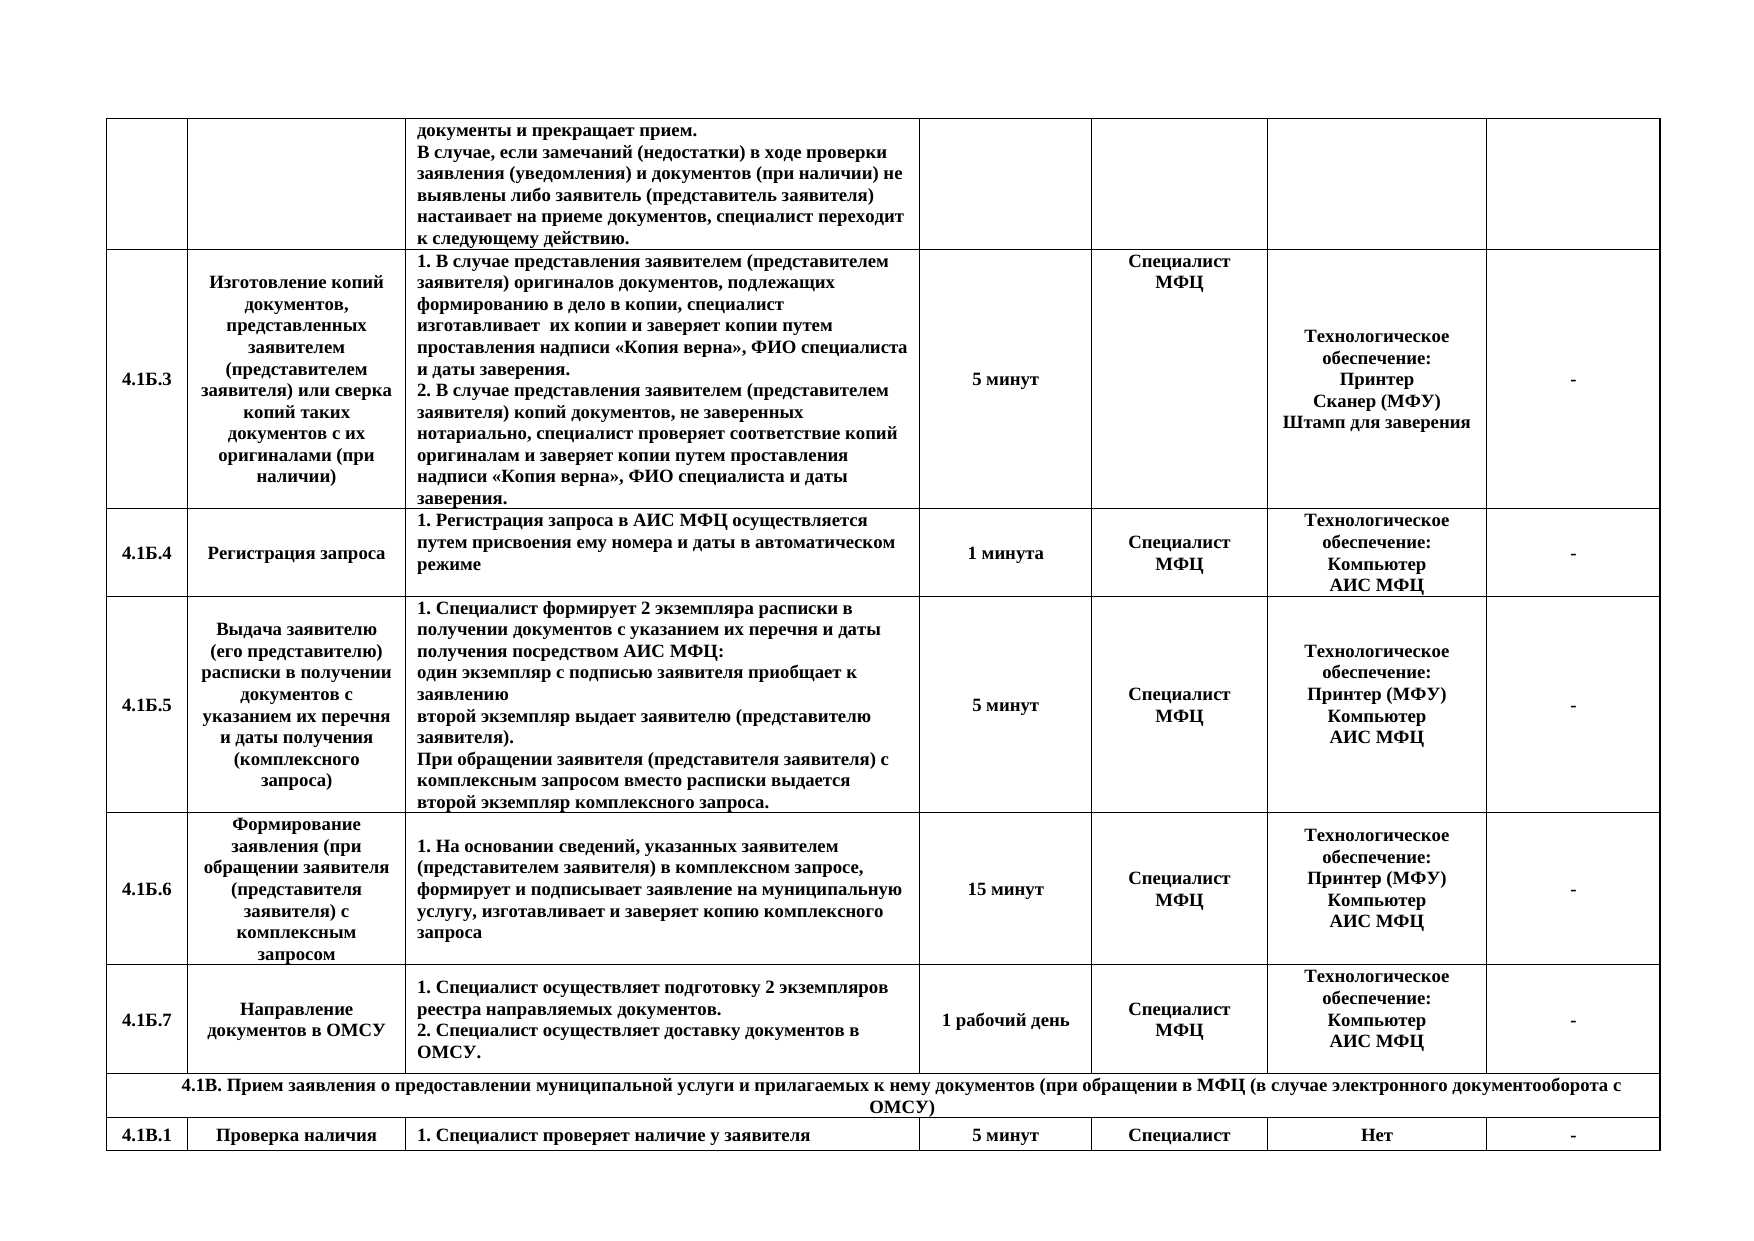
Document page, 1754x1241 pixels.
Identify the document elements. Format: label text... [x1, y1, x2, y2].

table_cell 4.1Б.6 [107, 813, 187, 964]
table_cell 4.1Б.3 [107, 250, 187, 508]
table_cell 5 минут [920, 1118, 1091, 1150]
table_cell Технологическое обеспечение: Компьютер АИС МФЦ [1268, 509, 1486, 596]
table_cell Специалист МФЦ [1092, 965, 1267, 1073]
table_cell [1487, 119, 1659, 248]
table_cell - [1487, 597, 1659, 812]
table_cell Специалист МФЦ [1092, 509, 1267, 596]
table_cell 5 минут [920, 597, 1091, 812]
table_cell Направление документов в ОМСУ [188, 965, 405, 1073]
table_cell Выдача заявителю (его представителю) расписки в получении документов с указанием их перечня и даты получения (комплексного запроса) [188, 597, 405, 812]
table_cell [1268, 119, 1486, 248]
table_cell Специалист МФЦ [1092, 250, 1267, 508]
table_cell Формирование заявления (при обращении заявителя (представителя заявителя) с комплексным запросом [188, 813, 405, 964]
table_cell [920, 119, 1091, 248]
table_cell 1. Специалист осуществляет подготовку 2 экземпляров реестра направляемых документов. 2. Специалист осуществляет доставку документов в ОМСУ. [406, 965, 919, 1073]
table_cell Регистрация запроса [188, 509, 405, 596]
table_cell 4.1Б.4 [107, 509, 187, 596]
table_cell 5 минут [920, 250, 1091, 508]
table_cell Изготовление копий документов, представленных заявителем (представителем заявителя) или сверка копий таких документов с их оригиналами (при наличии) [188, 250, 405, 508]
table_cell 1 рабочий день [920, 965, 1091, 1073]
table_cell - [1487, 965, 1659, 1073]
table_cell [188, 119, 405, 248]
table_cell Технологическое обеспечение: Принтер (МФУ) Компьютер АИС МФЦ [1268, 813, 1486, 964]
table_cell Технологическое обеспечение: Компьютер АИС МФЦ [1268, 965, 1486, 1073]
table_cell 1 минута [920, 509, 1091, 596]
table_cell 4.1Б.5 [107, 597, 187, 812]
table_cell Проверка наличия [188, 1118, 405, 1150]
table_cell - [1487, 1118, 1659, 1150]
table_cell [1092, 119, 1267, 248]
table_cell 4.1В.1 [107, 1118, 187, 1150]
table_cell Специалист МФЦ [1092, 597, 1267, 812]
table_cell - [1487, 250, 1659, 508]
table_cell 1. На основании сведений, указанных заявителем (представителем заявителя) в комплексном запросе, формирует и подписывает заявление на муниципальную услугу, изготавливает и заверяет копию комплексного запроса [406, 813, 919, 964]
table_cell [107, 119, 187, 248]
table_cell документы и прекращает прием. В случае, если замечаний (недостатки) в ходе проверки заявления (уведомления) и документов (при наличии) не выявлены либо заявитель (представитель заявителя) настаивает на приеме документов, специалист переходит к следующему действию. [406, 119, 919, 248]
table_cell - [1487, 813, 1659, 964]
table_cell 1. В случае представления заявителем (представителем заявителя) оригиналов документов, подлежащих формированию в дело в копии, специалист изготавливает их копии и заверяет копии путем проставления надписи «Копия верна», ФИО специалиста и даты заверения. 2. В случае представления заявителем (представителем заявителя) копий документов, не заверенных нотариально, специалист проверяет соответствие копий оригиналам и заверяет копии путем проставления надписи «Копия верна», ФИО специалиста и даты заверения. [406, 250, 919, 508]
table_cell Специалист [1092, 1118, 1267, 1150]
table_cell 1. Специалист формирует 2 экземпляра расписки в получении документов с указанием их перечня и даты получения посредством АИС МФЦ: один экземпляр с подписью заявителя приобщает к заявлению второй экземпляр выдает заявителю (представителю заявителя). При обращении заявителя (представителя заявителя) с комплексным запросом вместо расписки выдается второй экземпляр комплексного запроса. [406, 597, 919, 812]
table_cell - [1487, 509, 1659, 596]
table_cell 1. Регистрация запроса в АИС МФЦ осуществляется путем присвоения ему номера и даты в автоматическом режиме [406, 509, 919, 596]
table_cell 1. Специалист проверяет наличие у заявителя [406, 1118, 919, 1150]
table_cell 4.1Б.7 [107, 965, 187, 1073]
table_cell 4.1В. Прием заявления о предоставлении муниципальной услуги и прилагаемых к нему документов (при обращении в МФЦ (в случае электронного документооборота с ОМСУ) [107, 1074, 1659, 1117]
table_cell Технологическое обеспечение: Принтер Сканер (МФУ) Штамп для заверения [1268, 250, 1486, 508]
table_cell 15 минут [920, 813, 1091, 964]
table_cell Технологическое обеспечение: Принтер (МФУ) Компьютер АИС МФЦ [1268, 597, 1486, 812]
table_cell Специалист МФЦ [1092, 813, 1267, 964]
table_cell Нет [1268, 1118, 1486, 1150]
